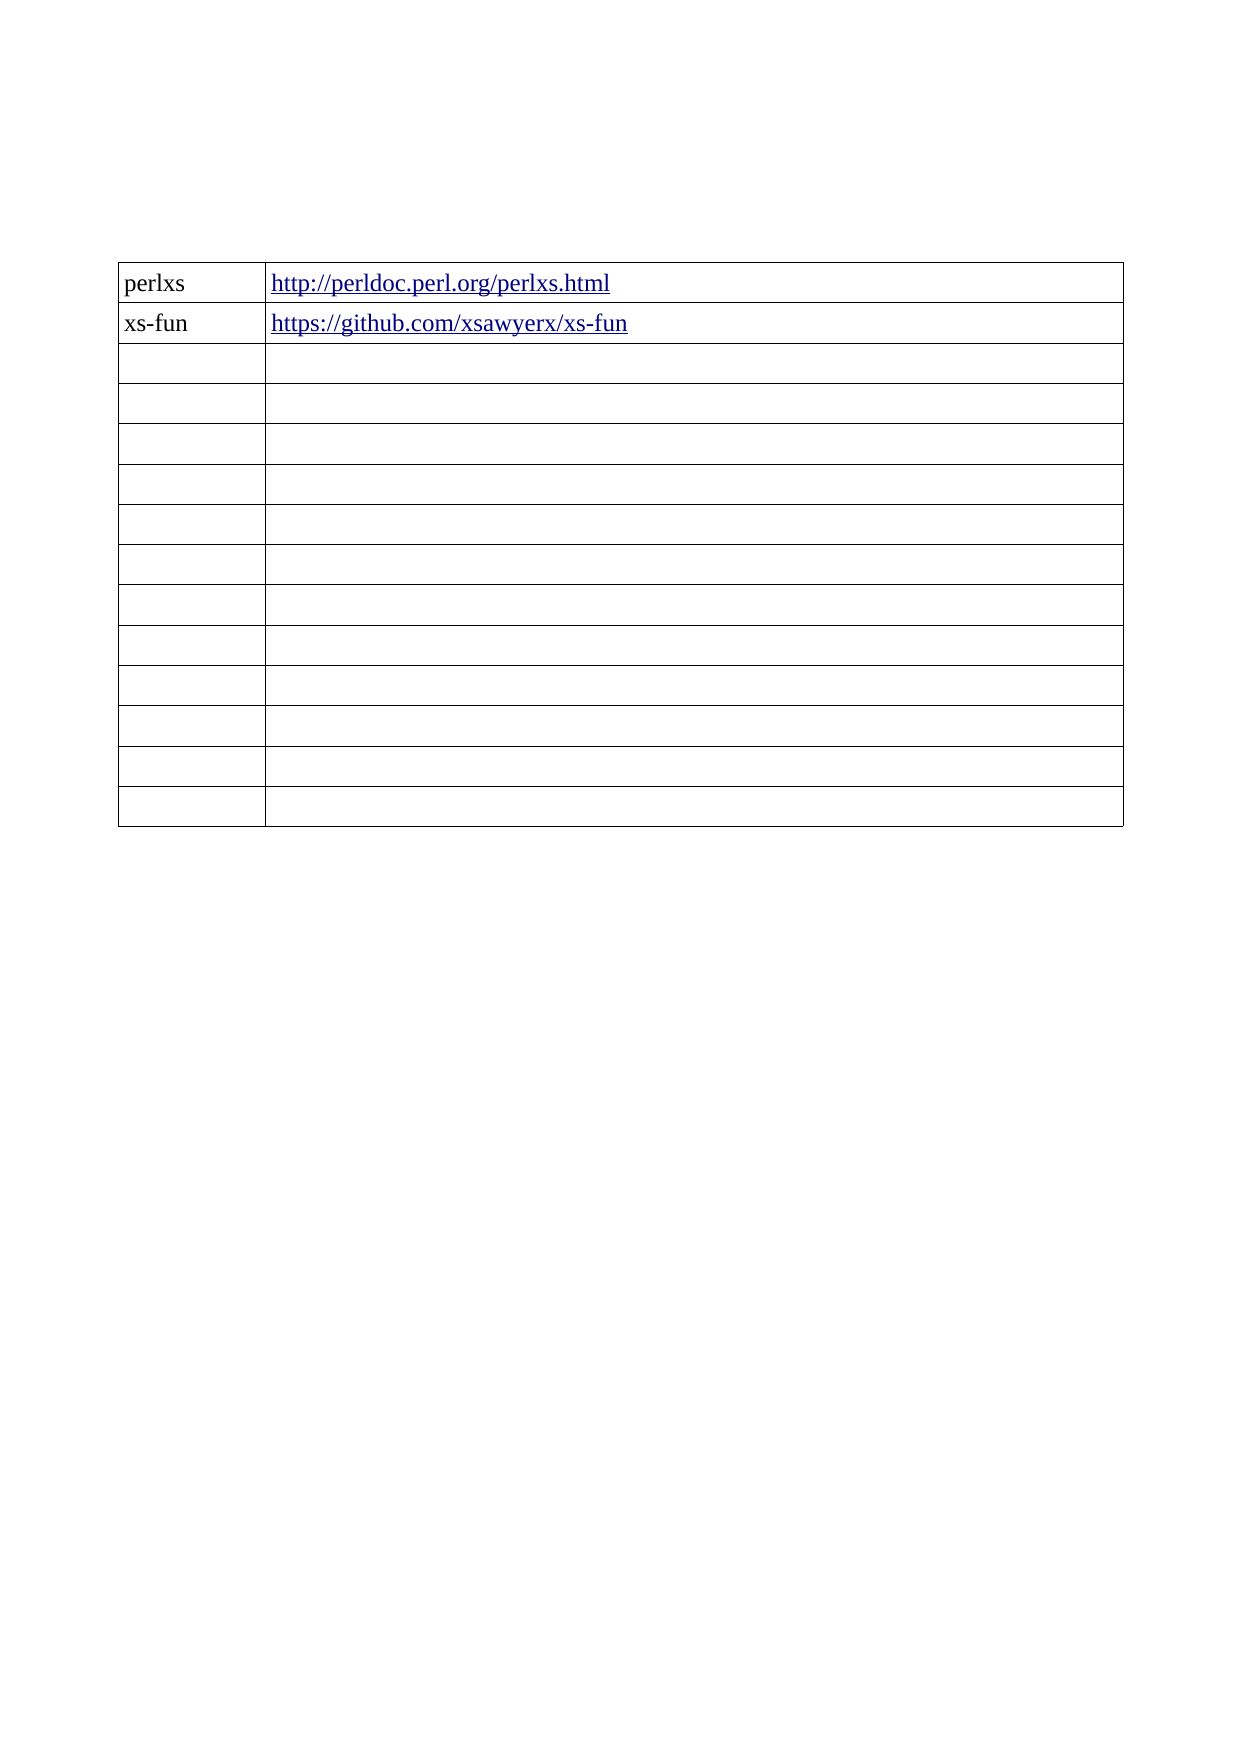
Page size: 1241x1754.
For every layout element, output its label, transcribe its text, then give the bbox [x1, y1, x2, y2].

table_cell [266, 585, 1123, 625]
table_cell [119, 545, 265, 584]
table_cell [266, 666, 1123, 705]
table_cell [119, 384, 265, 423]
table_cell [119, 344, 265, 383]
table_cell [119, 505, 265, 544]
table_cell [266, 706, 1123, 746]
table_cell [266, 747, 1123, 786]
table_cell [119, 626, 265, 665]
table_header perlxs [119, 263, 265, 302]
table_cell [266, 424, 1123, 463]
table_cell [119, 424, 265, 463]
table_cell [266, 465, 1123, 504]
table_cell [266, 626, 1123, 665]
table_cell https://github.com/xsawyerx/xs-fun [266, 303, 1123, 342]
table_cell xs-fun [119, 303, 265, 342]
table_cell [119, 787, 265, 826]
table_cell [266, 344, 1123, 383]
table_cell [119, 747, 265, 786]
table_cell [266, 545, 1123, 584]
table_cell [119, 706, 265, 746]
table_cell [119, 666, 265, 705]
table_cell [266, 505, 1123, 544]
table_header http://perldoc.perl.org/perlxs.html [266, 263, 1123, 302]
table_cell [119, 585, 265, 625]
table_cell [266, 787, 1123, 826]
table_cell [119, 465, 265, 504]
table_cell [266, 384, 1123, 423]
